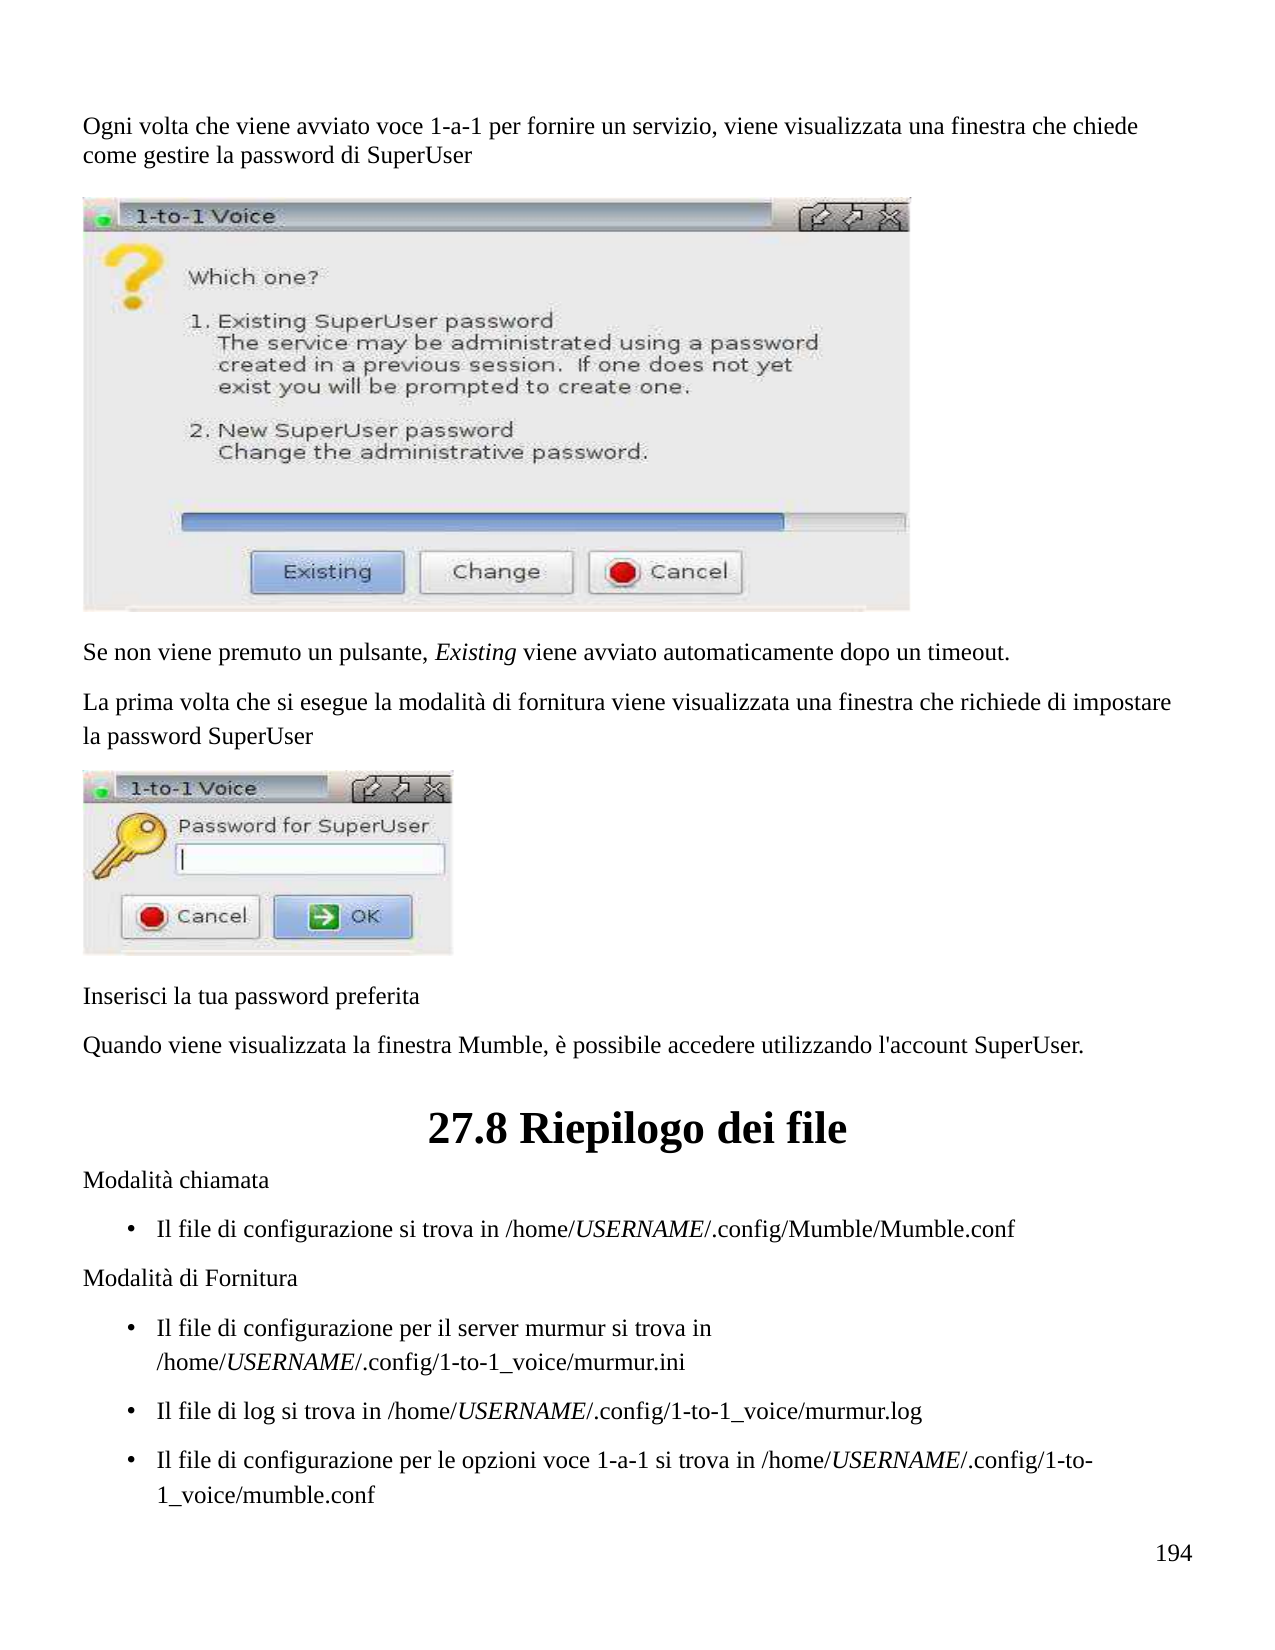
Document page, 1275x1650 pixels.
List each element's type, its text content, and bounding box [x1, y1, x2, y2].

list Il file di log si trova in /home/USERNAME/.config/1-to-1_voice/murmur.log [127, 1396, 1192, 1425]
list Il file di configurazione per il server murmur si trova in /home/USERNAME/.config/1-to-1_voice/murmur.ini [127, 1313, 1192, 1376]
text Se non viene premuto un pulsante, Existing viene avviato automaticamente dopo un timeout. [83, 637, 1192, 666]
text Inserisci la tua password preferita [83, 981, 1192, 1010]
subtitle 27.8 Riepilogo dei file [83, 1100, 1192, 1153]
picture [82, 197, 912, 612]
list Il file di configurazione per le opzioni voce 1-a-1 si trova in /home/USERNAME/.config/1-to-1_voice/mumble.conf [127, 1445, 1192, 1508]
text Ogni volta che viene avviato voce 1-a-1 per fornire un servizio, viene visualizzata una finestra che chiede come gestire la password di SuperUser [83, 111, 1192, 169]
list Il file di configurazione si trova in /home/USERNAME/.config/Mumble/Mumble.conf [127, 1214, 1192, 1243]
text Modalità chiamata [83, 1165, 1192, 1194]
text Quando viene visualizzata la finestra Mumble, è possibile accedere utilizzando l'account SuperUser. [83, 1030, 1192, 1059]
picture [82, 770, 454, 956]
text Modalità di Fornitura [83, 1263, 1192, 1292]
text La prima volta che si esegue la modalità di fornitura viene visualizzata una finestra che richiede di impostare la password SuperUser [83, 687, 1192, 750]
